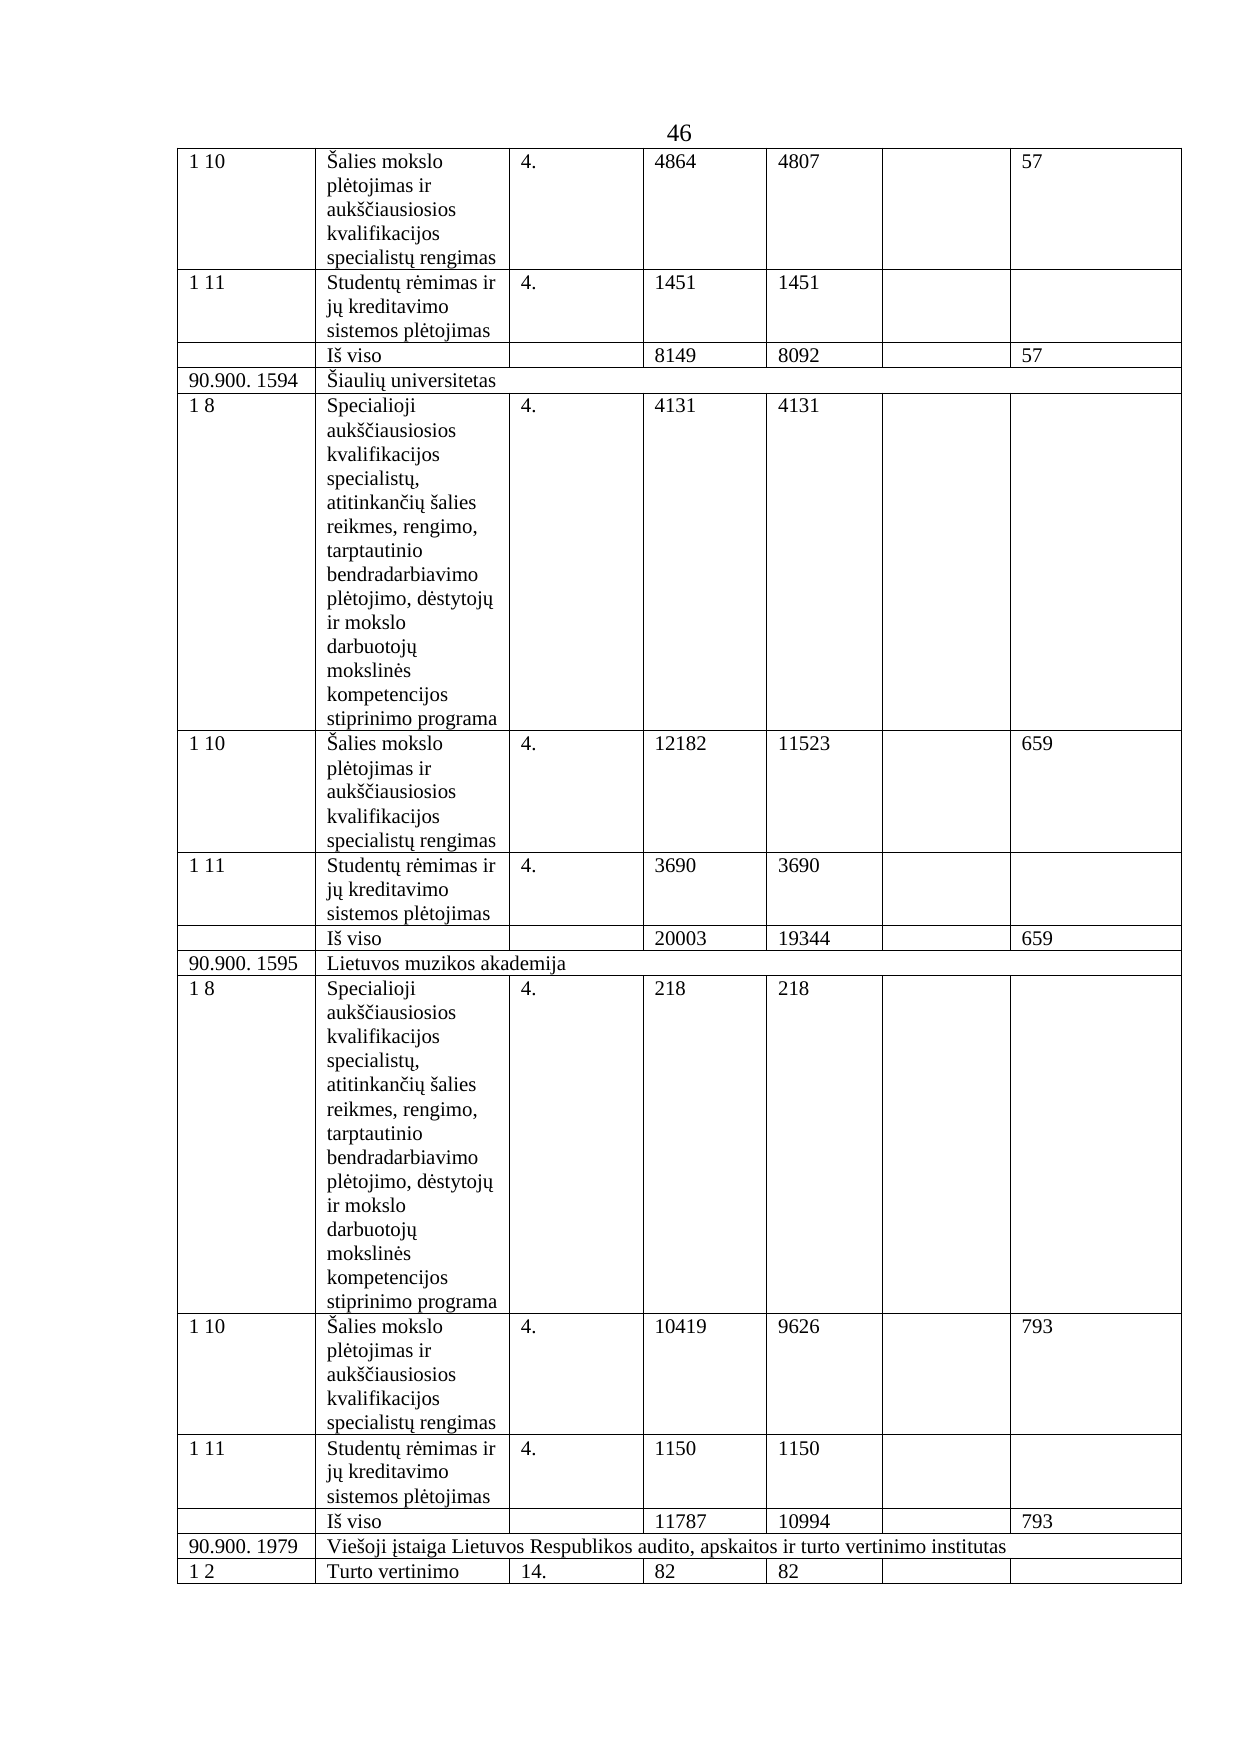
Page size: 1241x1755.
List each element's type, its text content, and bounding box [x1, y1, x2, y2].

table_cell [883, 1559, 1010, 1583]
table_cell 1 2 [178, 1559, 315, 1583]
table_cell [883, 731, 1010, 852]
table_cell Studentų rėmimas ir jų kreditavimo sistemos plėtojimas [316, 1435, 509, 1508]
table_cell 82 [644, 1559, 766, 1583]
table_cell [510, 926, 643, 950]
table_cell [883, 926, 1010, 950]
table_cell Šiaulių universitetas [316, 368, 1181, 392]
table_cell 1150 [644, 1435, 766, 1508]
table_cell [883, 149, 1010, 269]
table_cell 4131 [767, 394, 882, 730]
table_cell 4. [510, 853, 643, 925]
table_cell 1 10 [178, 149, 315, 269]
table_cell [1011, 1559, 1181, 1583]
table_cell Lietuvos muzikos akademija [316, 951, 1181, 975]
table_cell 90.900. 1979 [178, 1534, 315, 1558]
table_cell Šalies mokslo plėtojimas ir aukščiausiosios kvalifikacijos specialistų rengimas [316, 731, 509, 852]
table_cell 11787 [644, 1509, 766, 1533]
table_cell 4864 [644, 149, 766, 269]
table_cell Viešoji įstaiga Lietuvos Respublikos audito, apskaitos ir turto vertinimo institutas [316, 1534, 1181, 1558]
table_cell 9626 [767, 1314, 882, 1434]
table_cell 4131 [644, 394, 766, 730]
table_cell 3690 [767, 853, 882, 925]
table_cell 12182 [644, 731, 766, 852]
table_cell 19344 [767, 926, 882, 950]
table_cell 57 [1011, 149, 1181, 269]
table_cell 1 11 [178, 853, 315, 925]
table_cell [178, 343, 315, 367]
table_cell 1451 [644, 270, 766, 342]
table_cell Studentų rėmimas ir jų kreditavimo sistemos plėtojimas [316, 270, 509, 342]
table_cell 218 [767, 976, 882, 1313]
table_cell [883, 1314, 1010, 1434]
table_cell [510, 1509, 643, 1533]
table_cell 659 [1011, 731, 1181, 852]
table_cell 4. [510, 394, 643, 730]
table_cell 8149 [644, 343, 766, 367]
table_cell [510, 343, 643, 367]
table_cell 1 8 [178, 394, 315, 730]
table_cell [883, 976, 1010, 1313]
table_cell [883, 1435, 1010, 1508]
table_cell 4807 [767, 149, 882, 269]
table_cell 20003 [644, 926, 766, 950]
table_cell 1 10 [178, 1314, 315, 1434]
table_cell [1011, 976, 1181, 1313]
table_cell 4. [510, 1314, 643, 1434]
table_cell 3690 [644, 853, 766, 925]
table_cell [178, 1509, 315, 1533]
table_cell Turto vertinimo [316, 1559, 509, 1583]
table_cell 57 [1011, 343, 1181, 367]
table_cell Iš viso [316, 926, 509, 950]
table_cell 793 [1011, 1509, 1181, 1533]
table_cell [883, 394, 1010, 730]
table_cell 10994 [767, 1509, 882, 1533]
table_cell Specialioji aukščiausiosios kvalifikacijos specialistų, atitinkančių šalies reikmes, rengimo, tarptautinio bendradarbiavimo plėtojimo, dėstytojų ir mokslo darbuotojų mokslinės kompetencijos stiprinimo programa [316, 976, 509, 1313]
table_cell 1451 [767, 270, 882, 342]
table_cell [1011, 1435, 1181, 1508]
table_cell [178, 926, 315, 950]
table_cell [1011, 270, 1181, 342]
table_cell [883, 270, 1010, 342]
table_cell 4. [510, 270, 643, 342]
table_cell Specialioji aukščiausiosios kvalifikacijos specialistų, atitinkančių šalies reikmes, rengimo, tarptautinio bendradarbiavimo plėtojimo, dėstytojų ir mokslo darbuotojų mokslinės kompetencijos stiprinimo programa [316, 394, 509, 730]
table_cell Iš viso [316, 1509, 509, 1533]
table_cell 8092 [767, 343, 882, 367]
table_cell 218 [644, 976, 766, 1313]
table_cell 14. [510, 1559, 643, 1583]
table_cell 4. [510, 976, 643, 1313]
table_cell 4. [510, 1435, 643, 1508]
table_cell 4. [510, 731, 643, 852]
table_cell 1 11 [178, 270, 315, 342]
table_cell Iš viso [316, 343, 509, 367]
table_cell [883, 343, 1010, 367]
table_cell 1150 [767, 1435, 882, 1508]
table_cell 90.900. 1594 [178, 368, 315, 392]
table_cell Šalies mokslo plėtojimas ir aukščiausiosios kvalifikacijos specialistų rengimas [316, 149, 509, 269]
table_cell 1 10 [178, 731, 315, 852]
table_cell 90.900. 1595 [178, 951, 315, 975]
table_cell [1011, 394, 1181, 730]
table_cell 659 [1011, 926, 1181, 950]
table_cell Šalies mokslo plėtojimas ir aukščiausiosios kvalifikacijos specialistų rengimas [316, 1314, 509, 1434]
table_cell 10419 [644, 1314, 766, 1434]
table_cell [1011, 853, 1181, 925]
table_cell 11523 [767, 731, 882, 852]
table_cell 4. [510, 149, 643, 269]
table_cell Studentų rėmimas ir jų kreditavimo sistemos plėtojimas [316, 853, 509, 925]
table_cell 793 [1011, 1314, 1181, 1434]
table_cell [883, 853, 1010, 925]
table_cell 1 8 [178, 976, 315, 1313]
table_cell [883, 1509, 1010, 1533]
table_cell 82 [767, 1559, 882, 1583]
table_cell 1 11 [178, 1435, 315, 1508]
